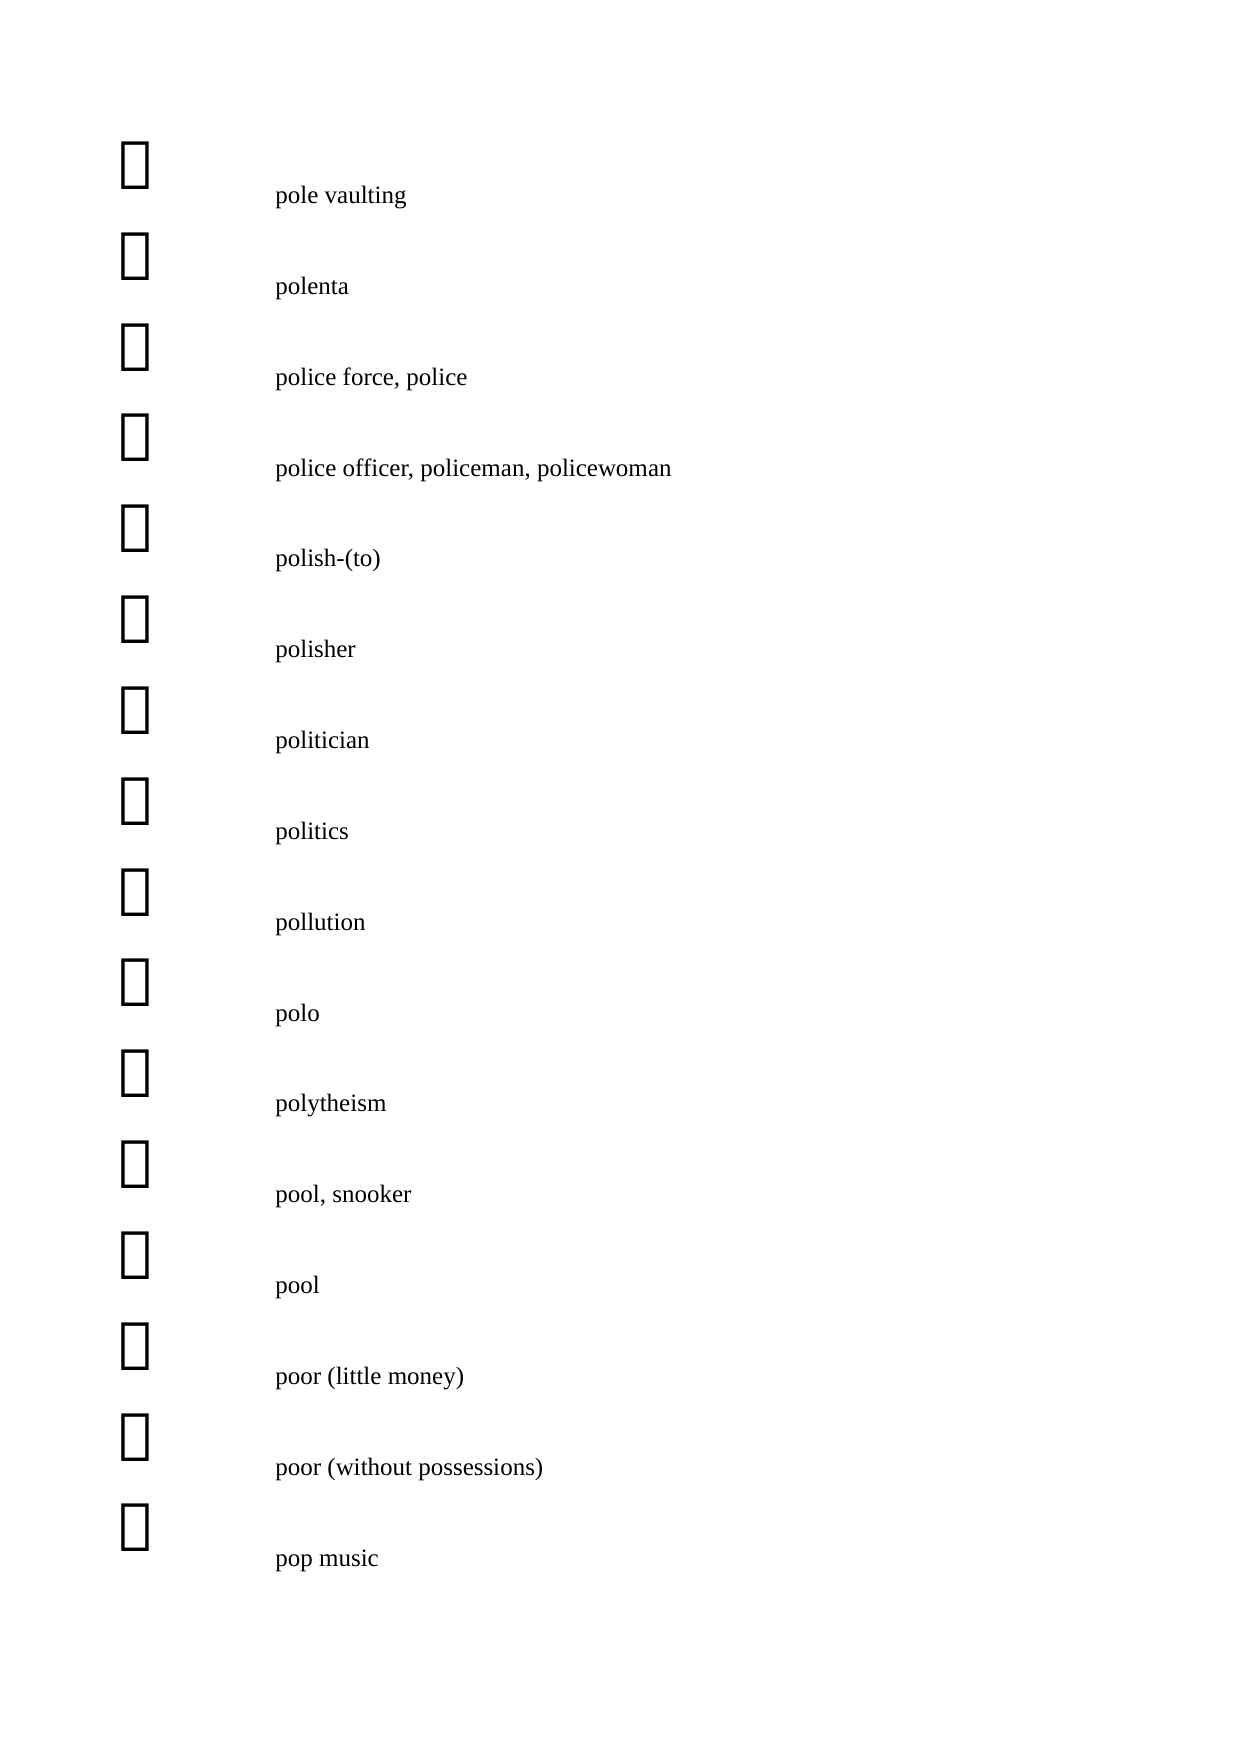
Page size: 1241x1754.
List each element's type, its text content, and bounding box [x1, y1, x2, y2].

table_cell  [115, 845, 275, 936]
table_cell poor (little money) [275, 1299, 949, 1390]
table_cell politician [275, 663, 949, 754]
table_cell  [115, 572, 275, 663]
table_cell  [115, 481, 275, 572]
table_cell politics [275, 754, 949, 845]
table_cell pool [275, 1208, 949, 1299]
table_cell  [115, 1390, 275, 1481]
table_cell  [115, 209, 275, 300]
table_cell  [115, 1117, 275, 1208]
table_cell  [115, 1481, 275, 1571]
table_cell polenta [275, 209, 949, 300]
table_cell police force, police [275, 300, 949, 391]
table_cell polisher [275, 572, 949, 663]
table_cell  [115, 663, 275, 754]
table_cell polytheism [275, 1026, 949, 1117]
table_cell  [115, 300, 275, 391]
table_cell police officer, policeman, policewoman [275, 391, 949, 481]
table_cell pole vaulting [275, 118, 949, 209]
table_cell  [115, 754, 275, 845]
table_cell pop music [275, 1481, 949, 1571]
table_cell  [115, 391, 275, 481]
table_cell  [115, 936, 275, 1026]
table_cell  [115, 1208, 275, 1299]
table_cell pool, snooker [275, 1117, 949, 1208]
table_cell  [115, 1026, 275, 1117]
table_cell  [115, 118, 275, 209]
table_cell  [115, 1299, 275, 1390]
table_cell poor (without possessions) [275, 1390, 949, 1481]
table_cell polish-(to) [275, 481, 949, 572]
table_cell pollution [275, 845, 949, 936]
table_cell polo [275, 936, 949, 1026]
